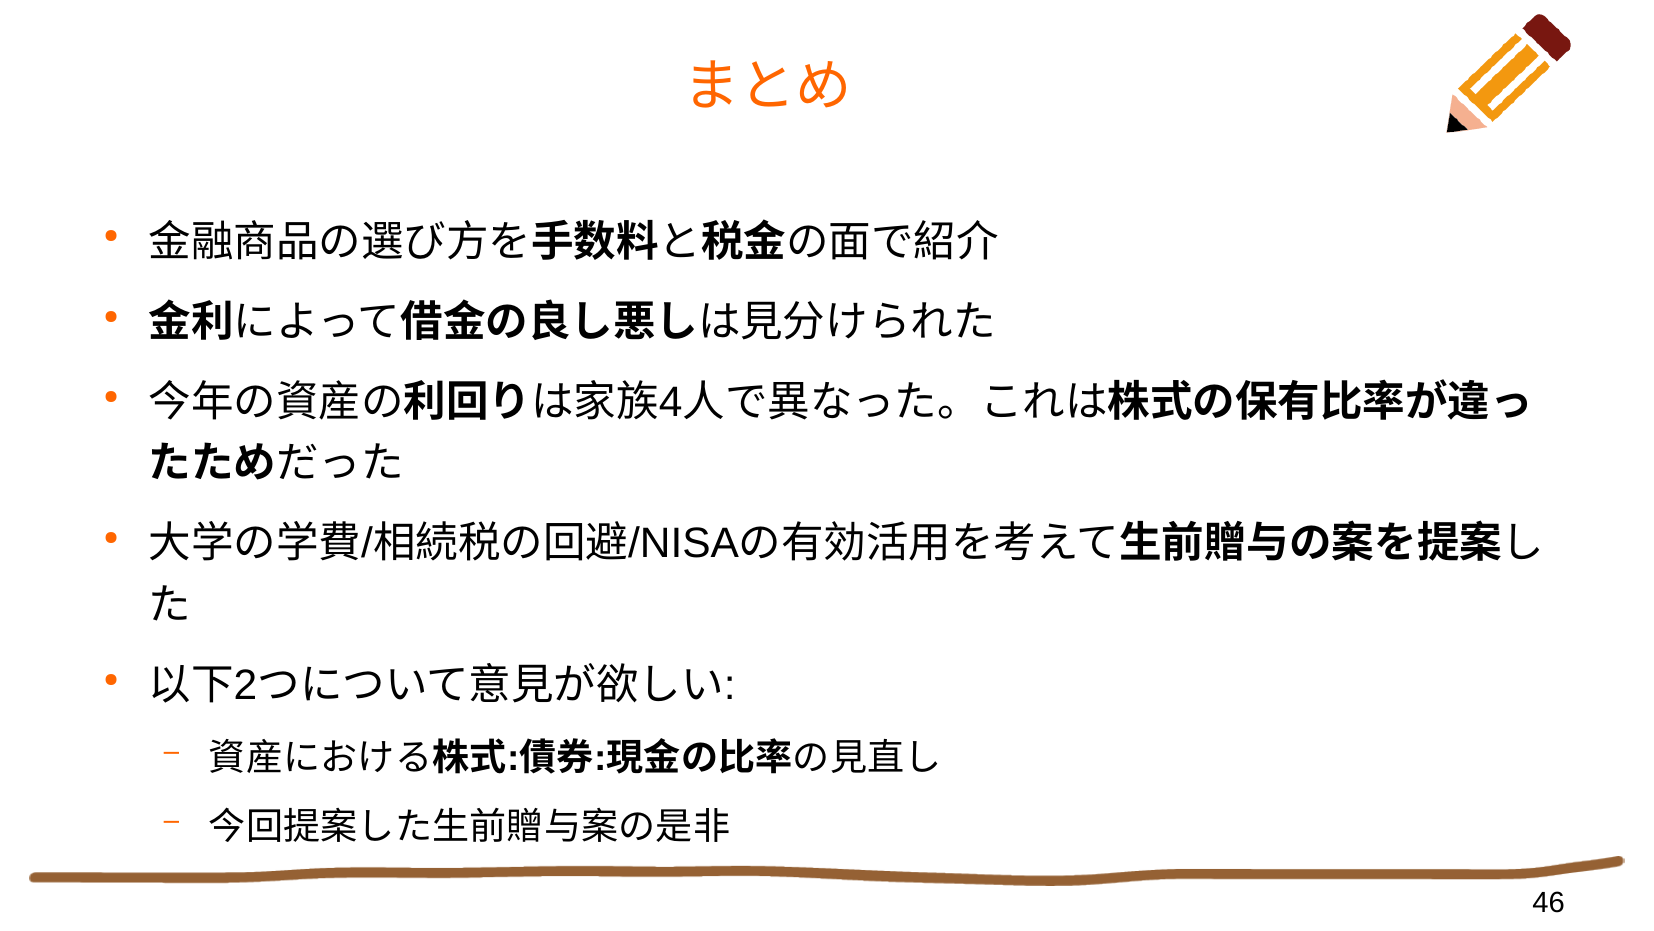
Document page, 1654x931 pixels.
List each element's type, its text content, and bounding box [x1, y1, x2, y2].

picture [1446, 14, 1571, 133]
title まとめ [88, 29, 1447, 133]
list 金融商品の選び方を手数料と税金の面で紹介 金利によって借金の良し悪しは見分けられた 今年の資産の利回りは家族4人で異なった。これは株式の保有比率が違ったためだった 大学の学費/相続税の回避/NISAの有効活用を考えて生前贈与の案を提案した 以下2つについて意見が欲しい: 資産における株式:債券:現金の比率の見直し 今回提案した生前贈与案の是非 [88, 206, 1576, 857]
picture [29, 856, 1625, 886]
